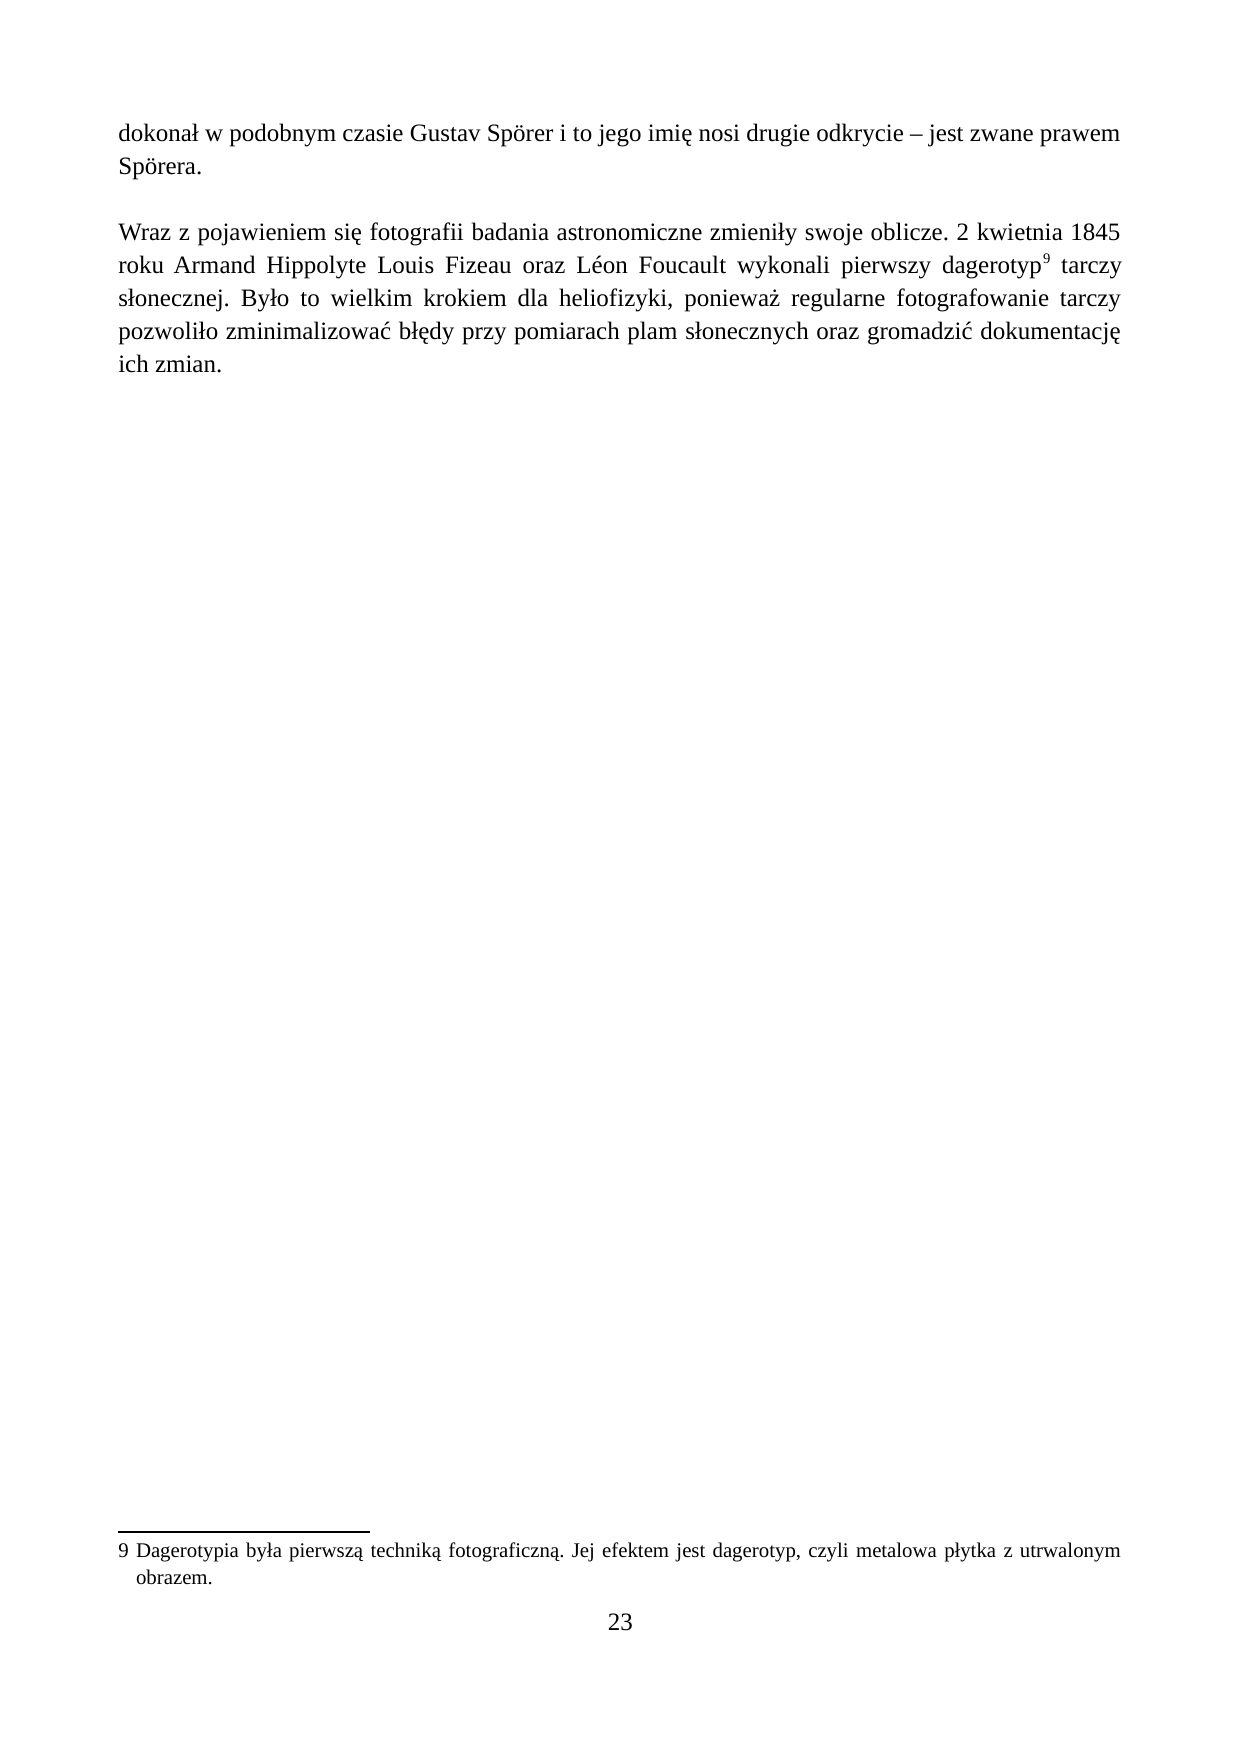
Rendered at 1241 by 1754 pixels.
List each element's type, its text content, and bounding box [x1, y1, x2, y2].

text Wraz z pojawieniem się fotografii badania astronomiczne zmieniły swoje oblicze. 2 kwietnia 1845 roku Armand Hippolyte Louis Fizeau oraz Léon Foucault wykonali pierwszy dagerotyp tarczy słonecznej. Było to wielkim krokiem dla heliofizyki, ponieważ regularne fotografowanie tarczy pozwoliło zminimalizować błędy przy pomiarach plam słonecznych oraz gromadzić dokumentację ich zmian. [118, 217, 1122, 378]
text dokonał w podobnym czasie Gustav Spörer i to jego imię nosi drugie odkrycie – jest zwane prawem Spörera. [118, 118, 1122, 180]
text Dagerotypia była pierwszą techniką fotograficzną. Jej efektem jest dagerotyp, czyli metalowa płytka z utrwalonym obrazem. [118, 1538, 1122, 1589]
